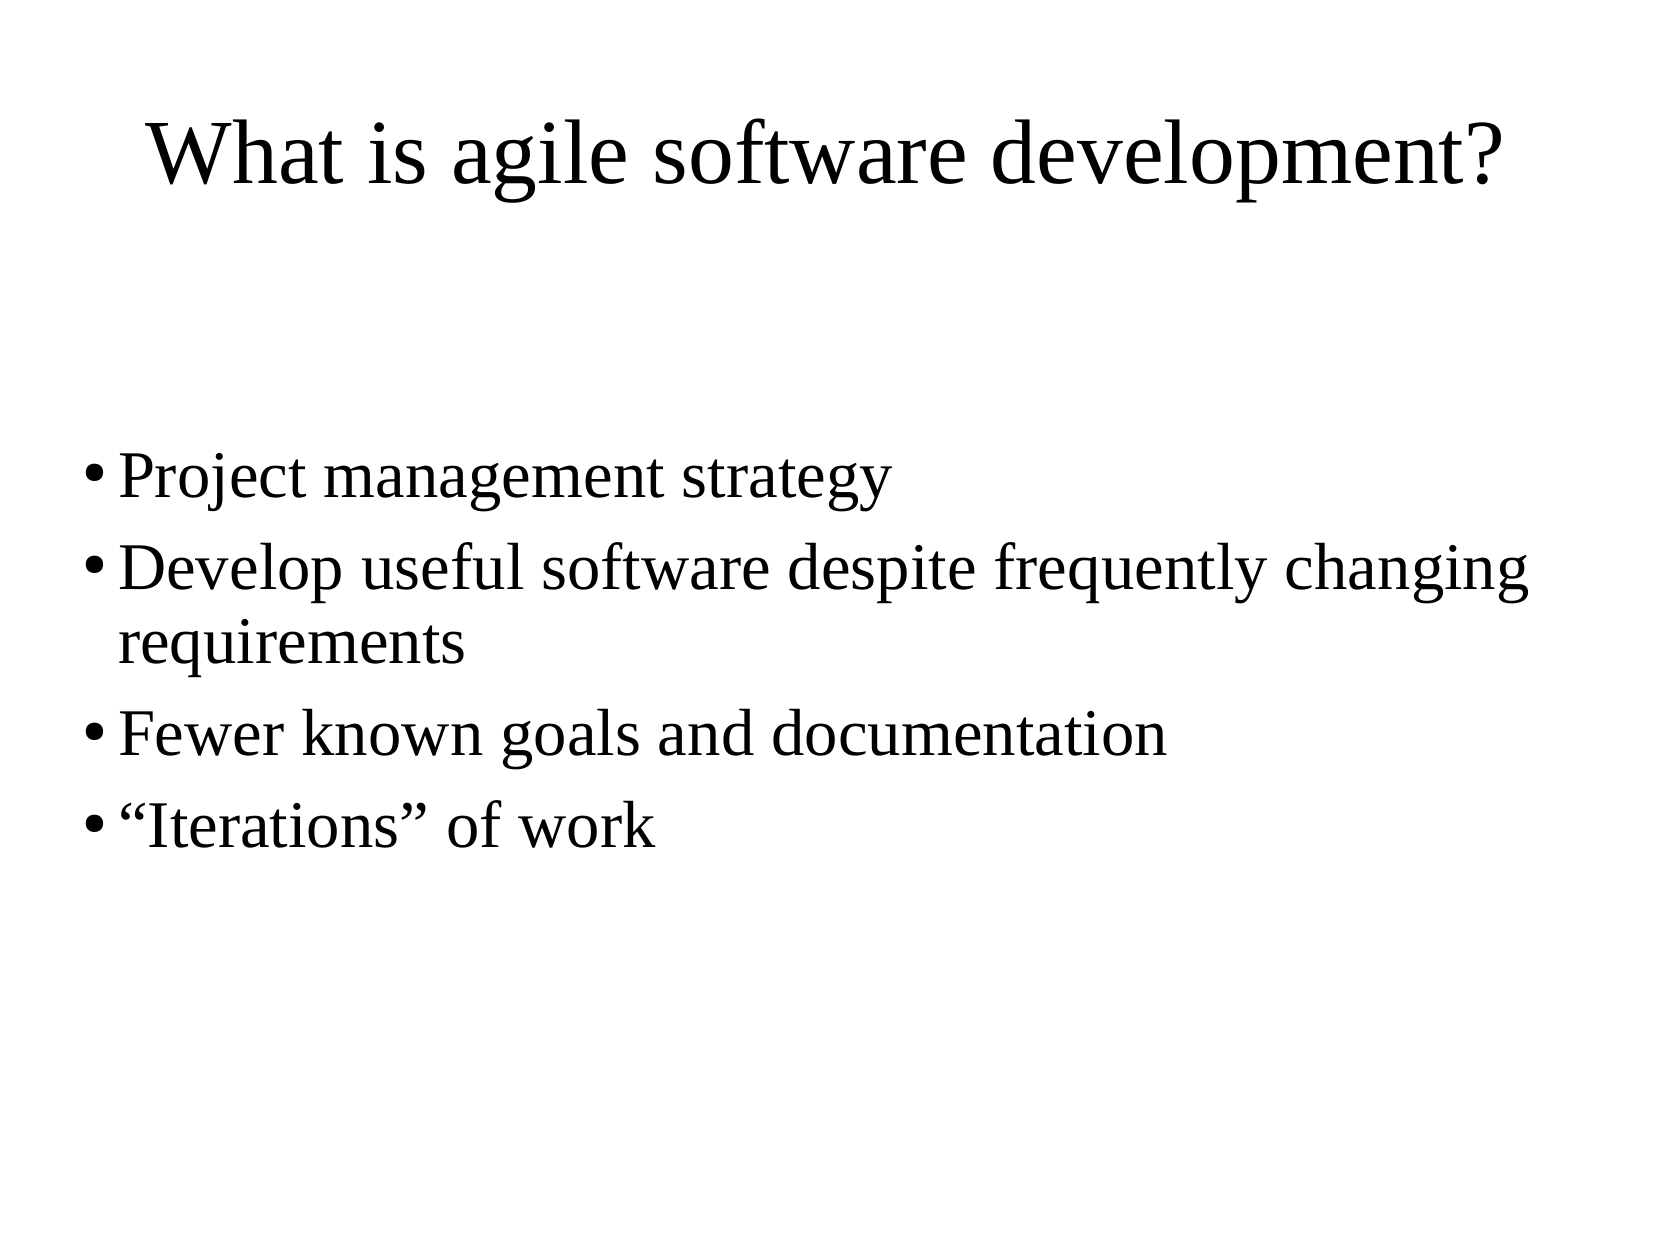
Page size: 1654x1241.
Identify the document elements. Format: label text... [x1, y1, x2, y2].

title What is agile software development? [82, 49, 1571, 257]
subtitle Project management strategy Develop useful software despite frequently changing requirements Fewer known goals and documentation “Iterations” of work [82, 290, 1571, 1010]
